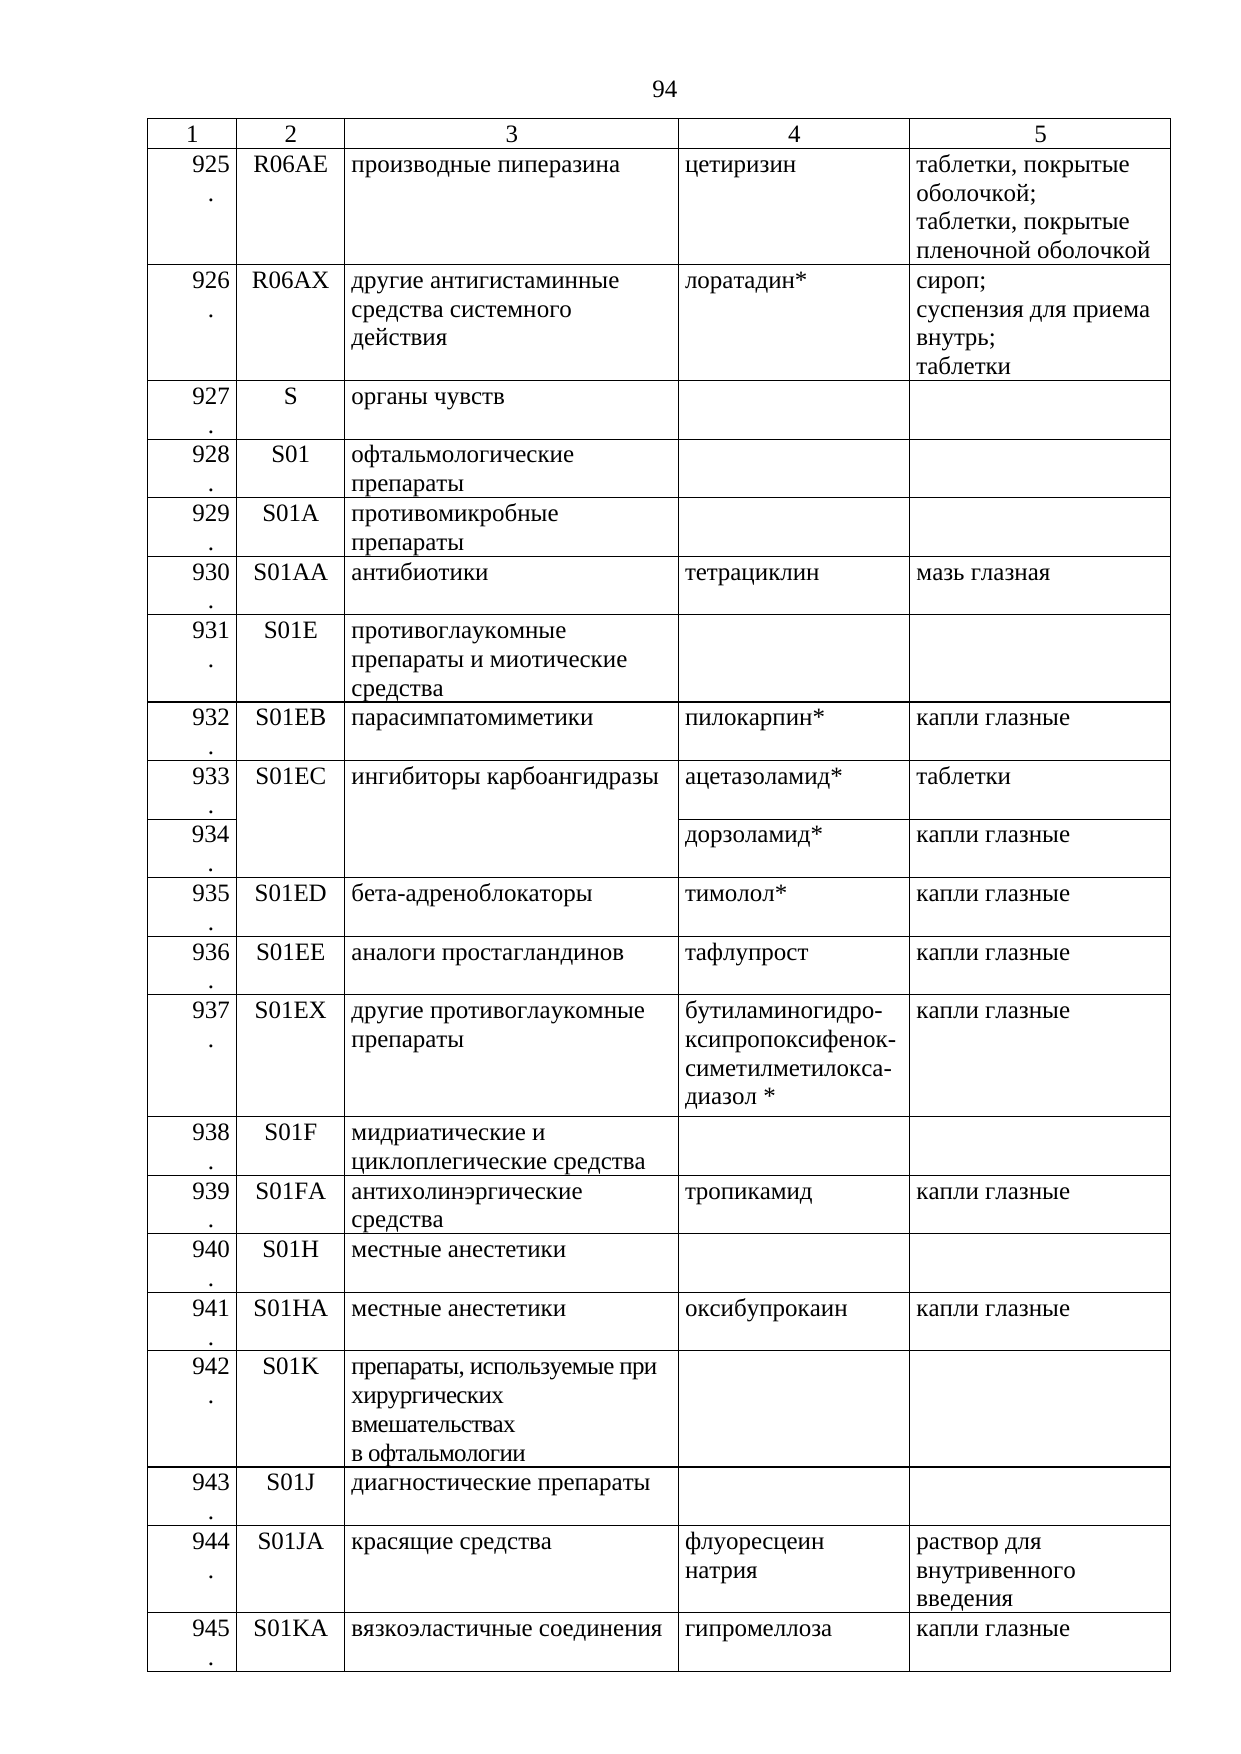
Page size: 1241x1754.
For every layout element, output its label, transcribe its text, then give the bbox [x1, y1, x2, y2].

table_cell парасимпатомиметики [345, 703, 678, 760]
table_cell [237, 819, 344, 877]
table_cell S01EX [237, 995, 344, 1116]
table_cell аналоги простагландинов [345, 937, 678, 994]
table_cell [148, 615, 236, 701]
table_cell [679, 1117, 909, 1175]
table_cell S [237, 381, 344, 438]
table_cell [148, 995, 236, 1116]
table_cell бутиламиногидро-ксипропоксифенок-симетилметилокса-диазол * [679, 995, 909, 1116]
table_cell S01E [237, 615, 344, 701]
table_cell [148, 937, 236, 994]
table_cell местные анестетики [345, 1234, 678, 1292]
table_cell раствор для внутривенного введения [910, 1526, 1170, 1612]
table_cell S01A [237, 498, 344, 556]
table_cell [148, 440, 236, 497]
table_cell S01 [237, 440, 344, 497]
table_cell капли глазные [910, 937, 1170, 994]
table_cell S01AA [237, 557, 344, 614]
table_cell [910, 1117, 1170, 1175]
table_cell лоратадин* [679, 265, 909, 380]
table_header 2 [237, 119, 344, 148]
table_cell бета-адреноблокаторы [345, 878, 678, 936]
table_cell органы чувств [345, 381, 678, 438]
table_cell [148, 820, 236, 877]
table_cell [148, 1176, 236, 1233]
table_cell [148, 1117, 236, 1175]
table_cell противоглаукомные препараты и миотические средства [345, 615, 678, 701]
table_cell [910, 381, 1170, 438]
table_cell [148, 703, 236, 760]
table_cell [148, 1526, 236, 1612]
table_cell препараты, используемые при хирургических вмешательствах в офтальмологии [345, 1351, 678, 1466]
table_cell антибиотики [345, 557, 678, 614]
table_header 3 [345, 119, 678, 148]
table_cell [148, 498, 236, 556]
table_cell S01ED [237, 878, 344, 936]
table_cell S01KA [237, 1613, 344, 1671]
table_cell капли глазные [910, 1293, 1170, 1350]
table_cell капли глазные [910, 1613, 1170, 1671]
table_cell другие антигистаминные средства системного действия [345, 265, 678, 380]
table_cell другие противоглаукомные препараты [345, 995, 678, 1116]
table_cell капли глазные [910, 820, 1170, 877]
table_header 4 [679, 119, 909, 148]
table_cell дорзоламид* [679, 820, 909, 877]
table_cell [148, 265, 236, 380]
table_cell оксибупрокаин [679, 1293, 909, 1350]
table_cell S01HA [237, 1293, 344, 1350]
table_cell антихолинэргические средства [345, 1176, 678, 1233]
table_cell пилокарпин* [679, 703, 909, 760]
table_cell [910, 498, 1170, 556]
table_cell [910, 1234, 1170, 1292]
table_cell флуоресцеин натрия [679, 1526, 909, 1612]
table_header 5 [910, 119, 1170, 148]
table_cell [148, 878, 236, 936]
table_header 1 [148, 119, 236, 148]
table_cell S01F [237, 1117, 344, 1175]
table_cell [679, 498, 909, 556]
table_cell красящие средства [345, 1526, 678, 1612]
table_cell [148, 381, 236, 438]
table_cell диагностические препараты [345, 1468, 678, 1525]
table_cell [679, 615, 909, 701]
table_cell тимолол* [679, 878, 909, 936]
table_cell производные пиперазина [345, 149, 678, 264]
table_cell S01JA [237, 1526, 344, 1612]
table_cell тафлупрост [679, 937, 909, 994]
table_cell [910, 1468, 1170, 1525]
table_cell мазь глазная [910, 557, 1170, 614]
table_cell [345, 819, 678, 877]
table_cell сироп; суспензия для приема внутрь; таблетки [910, 265, 1170, 380]
table_cell S01H [237, 1234, 344, 1292]
table_cell [910, 1351, 1170, 1466]
table_cell [910, 440, 1170, 497]
table_cell [148, 1613, 236, 1671]
table_cell R06AX [237, 265, 344, 380]
table_cell [679, 1468, 909, 1525]
table_cell [148, 1468, 236, 1525]
table_cell [148, 761, 236, 818]
table_cell [679, 440, 909, 497]
table_cell тропикамид [679, 1176, 909, 1233]
table_cell таблетки [910, 761, 1170, 818]
table_cell [679, 1351, 909, 1466]
table_cell [679, 1234, 909, 1292]
table_cell гипромеллоза [679, 1613, 909, 1671]
table_cell S01K [237, 1351, 344, 1466]
table_cell капли глазные [910, 995, 1170, 1116]
table_cell S01EC [237, 761, 344, 818]
table_cell [148, 1293, 236, 1350]
table_cell S01EЕ [237, 937, 344, 994]
table_cell противомикробные препараты [345, 498, 678, 556]
table_cell тетрациклин [679, 557, 909, 614]
table_cell капли глазные [910, 878, 1170, 936]
table_cell мидриатические и циклоплегические средства [345, 1117, 678, 1175]
table_cell ацетазоламид* [679, 761, 909, 818]
table_cell местные анестетики [345, 1293, 678, 1350]
table_cell офтальмологические препараты [345, 440, 678, 497]
table_cell капли глазные [910, 703, 1170, 760]
table_cell вязкоэластичные соединения [345, 1613, 678, 1671]
table_cell [148, 1234, 236, 1292]
table_cell [910, 615, 1170, 701]
table_cell S01J [237, 1468, 344, 1525]
table_cell S01EB [237, 703, 344, 760]
table_cell [148, 1351, 236, 1466]
table_cell таблетки, покрытые оболочкой; таблетки, покрытые пленочной оболочкой [910, 149, 1170, 264]
table_cell R06AE [237, 149, 344, 264]
table_cell [148, 557, 236, 614]
table_cell ингибиторы карбоангидразы [345, 761, 678, 818]
table_cell капли глазные [910, 1176, 1170, 1233]
table_cell [679, 381, 909, 438]
table_cell цетиризин [679, 149, 909, 264]
table_cell [148, 149, 236, 264]
table_cell S01FA [237, 1176, 344, 1233]
